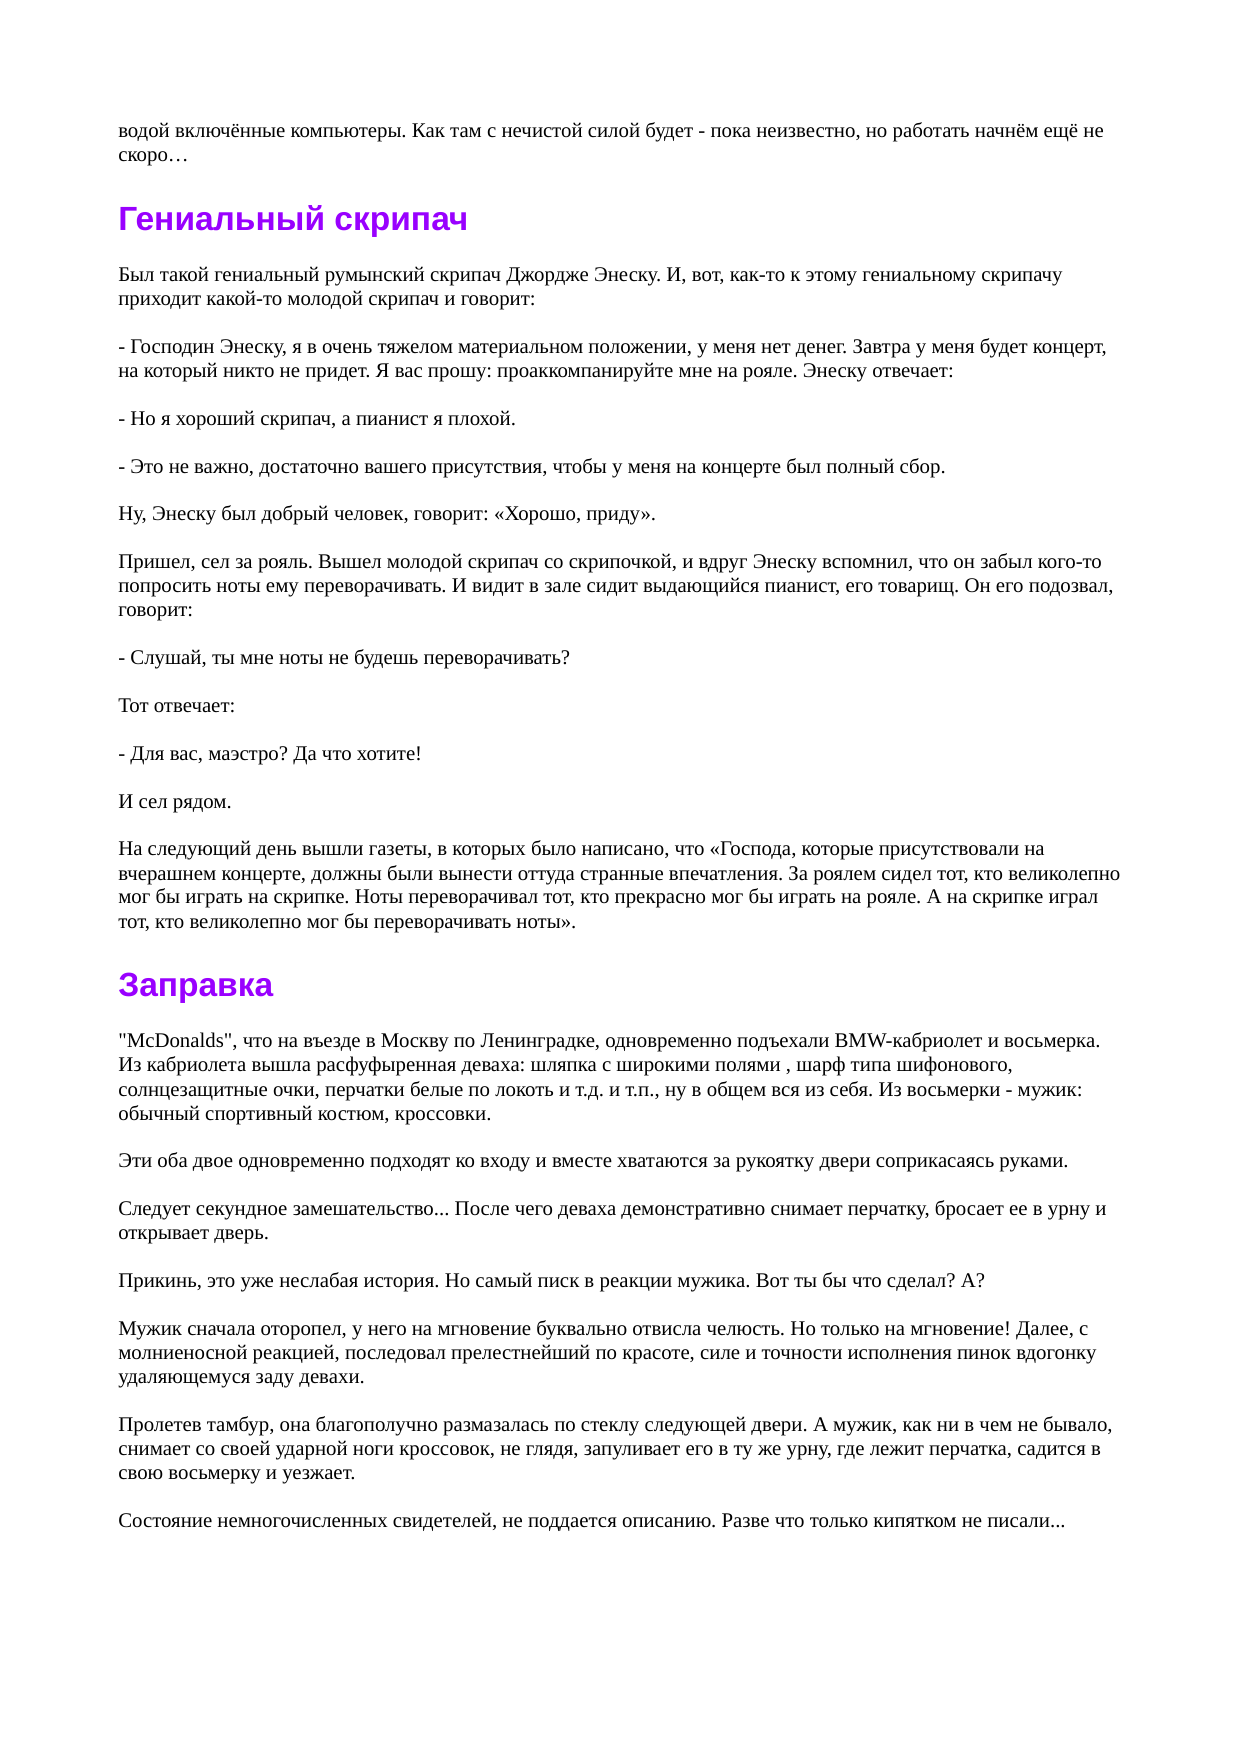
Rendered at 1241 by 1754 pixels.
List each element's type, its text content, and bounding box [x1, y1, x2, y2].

text "McDonalds", что на въезде в Москву по Ленинградке, одновременно подъехали BMW-кабриолет и восьмерка. Из кабриолета вышла расфуфыренная деваха: шляпка с широкими полями , шарф типа шифонового, солнцезащитные очки, перчатки белые по локоть и т.д. и т.п., ну в общем вся из себя. Из восьмерки - мужик: обычный спортивный костюм, кроссовки. [118, 1028, 1122, 1124]
text Эти оба двое одновременно подходят ко входу и вместе хватаются за рукоятку двери соприкасаясь руками. [118, 1148, 1122, 1172]
text Мужик сначала оторопел, у него на мгновение буквально отвисла челюсть. Но только на мгновение! Далее, с молниеносной реакцией, последовал прелестнейший по красоте, силе и точности исполнения пинок вдогонку удаляющемуся заду девахи. [118, 1316, 1122, 1388]
subtitle Гениальный скрипач [118, 199, 1122, 238]
text Пришел, сел за рояль. Вышел молодой скрипач со скрипочкой, и вдруг Энеску вспомнил, что он забыл кого-то попросить ноты ему переворачивать. И видит в зале сидит выдающийся пианист, его товарищ. Он его подозвал, говорит: [118, 549, 1122, 621]
subtitle Заправка [118, 965, 1122, 1004]
text водой включённые компьютеры. Как там с нечистой силой будет - пока неизвестно, но работать начнём ещё не скоро… [118, 118, 1122, 166]
text Пролетев тамбур, она благополучно размазалась по стеклу следующей двери. А мужик, как ни в чем не бывало, снимает со своей ударной ноги кроссовок, не глядя, запуливает его в ту же урну, где лежит перчатка, садится в свою восьмерку и уезжает. [118, 1412, 1122, 1484]
text Следует секундное замешательство... После чего деваха демонстративно снимает перчатку, бросает ее в урну и открывает дверь. [118, 1196, 1122, 1244]
text - Господин Энеску, я в очень тяжелом материальном положении, у меня нет денег. Завтра у меня будет концерт, на который никто не придет. Я вас прошу: проаккомпанируйте мне на рояле. Энеску отвечает: [118, 334, 1122, 382]
text Был такой гениальный румынский скрипач Джордже Энеску. И, вот, как-то к этому гениальному скрипачу приходит какой-то молодой скрипач и говорит: [118, 262, 1122, 310]
text Состояние немногочисленных свидетелей, не поддается описанию. Разве что только кипятком не писали... [118, 1508, 1122, 1532]
text - Это не важно, достаточно вашего присутствия, чтобы у меня на концерте был полный сбор. [118, 453, 1122, 478]
text На следующий день вышли газеты, в которых было написано, что «Господа, которые присутствовали на вчерашнем концерте, должны были вынести оттуда странные впечатления. За роялем сидел тот, кто великолепно мог бы играть на скрипке. Ноты переворачивал тот, кто прекрасно мог бы играть на рояле. А на скрипке играл тот, кто великолепно мог бы переворачивать ноты». [118, 836, 1122, 933]
text Ну, Энеску был добрый человек, говорит: «Хорошо, приду». [118, 501, 1122, 525]
text - Слушай, ты мне ноты не будешь переворачивать? [118, 645, 1122, 669]
text - Для вас, маэстро? Да что хотите! [118, 741, 1122, 765]
text - Но я хороший скрипач, а пианист я плохой. [118, 406, 1122, 430]
text И сел рядом. [118, 788, 1122, 813]
text Тот отвечает: [118, 693, 1122, 717]
text Прикинь, это уже неслабая история. Но самый писк в реакции мужика. Вот ты бы что сделал? А? [118, 1268, 1122, 1292]
